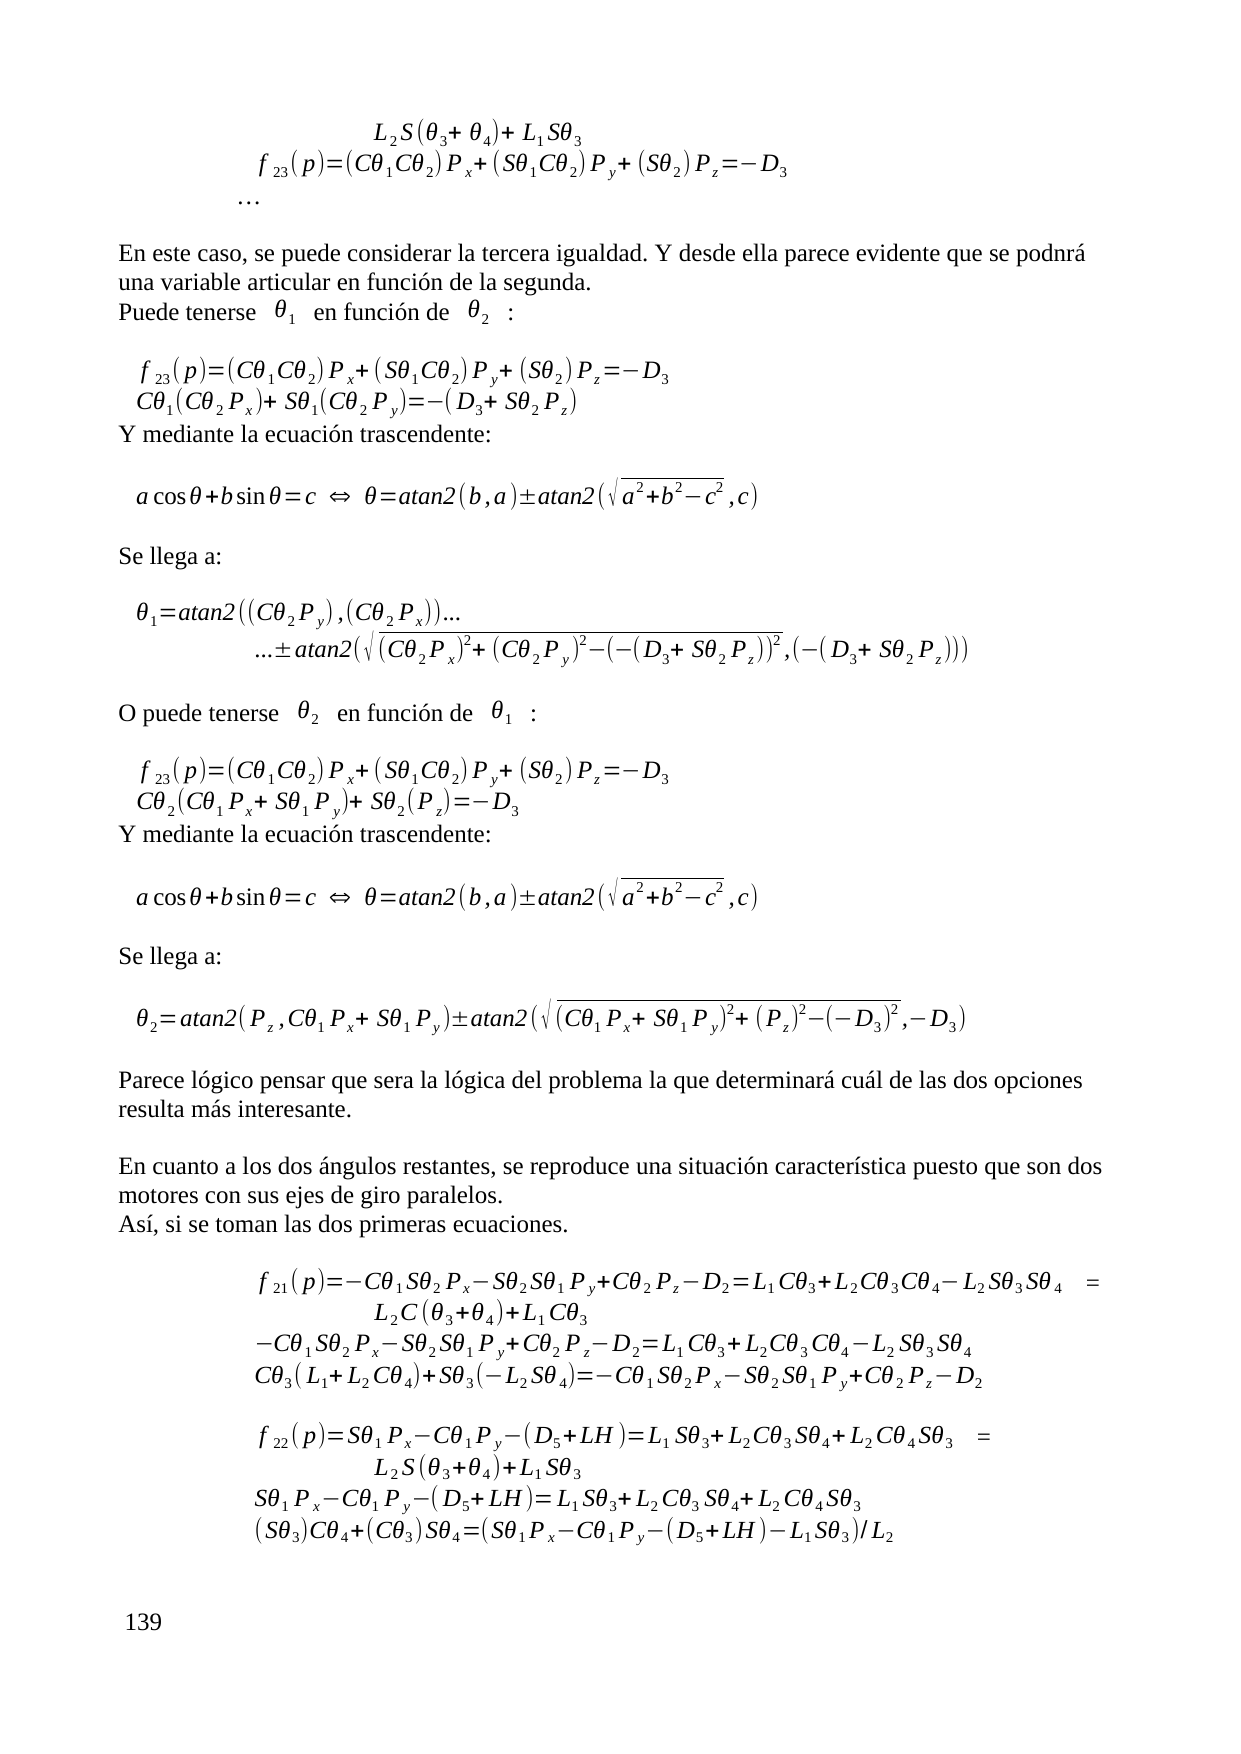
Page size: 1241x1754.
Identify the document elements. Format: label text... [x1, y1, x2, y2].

text Parece lógico pensar que sera la lógica del problema la que determinará cuál de las dos opciones resulta más interesante. [118, 1065, 1122, 1122]
text = [236, 1266, 1122, 1298]
text … [236, 181, 1122, 210]
text Así, si se toman las dos primeras ecuaciones. [118, 1209, 1122, 1237]
text O puede tenerseen función de: [118, 696, 1122, 728]
text Y mediante la ecuación trascendente: [118, 419, 1122, 448]
text = [236, 1421, 1122, 1452]
text En este caso, se puede considerar la tercera igualdad. Y desde ella parece evidente que se podnrá una variable articular en función de la segunda. [118, 238, 1122, 296]
text Y mediante la ecuación trascendente: [118, 819, 1122, 848]
text Se llega a: [118, 941, 1122, 970]
text Puede tenerseen función de: [118, 296, 1122, 327]
text En cuanto a los dos ángulos restantes, se reproduce una situación característica puesto que son dos motores con sus ejes de giro paralelos. [118, 1151, 1122, 1209]
text Se llega a: [118, 541, 1122, 570]
